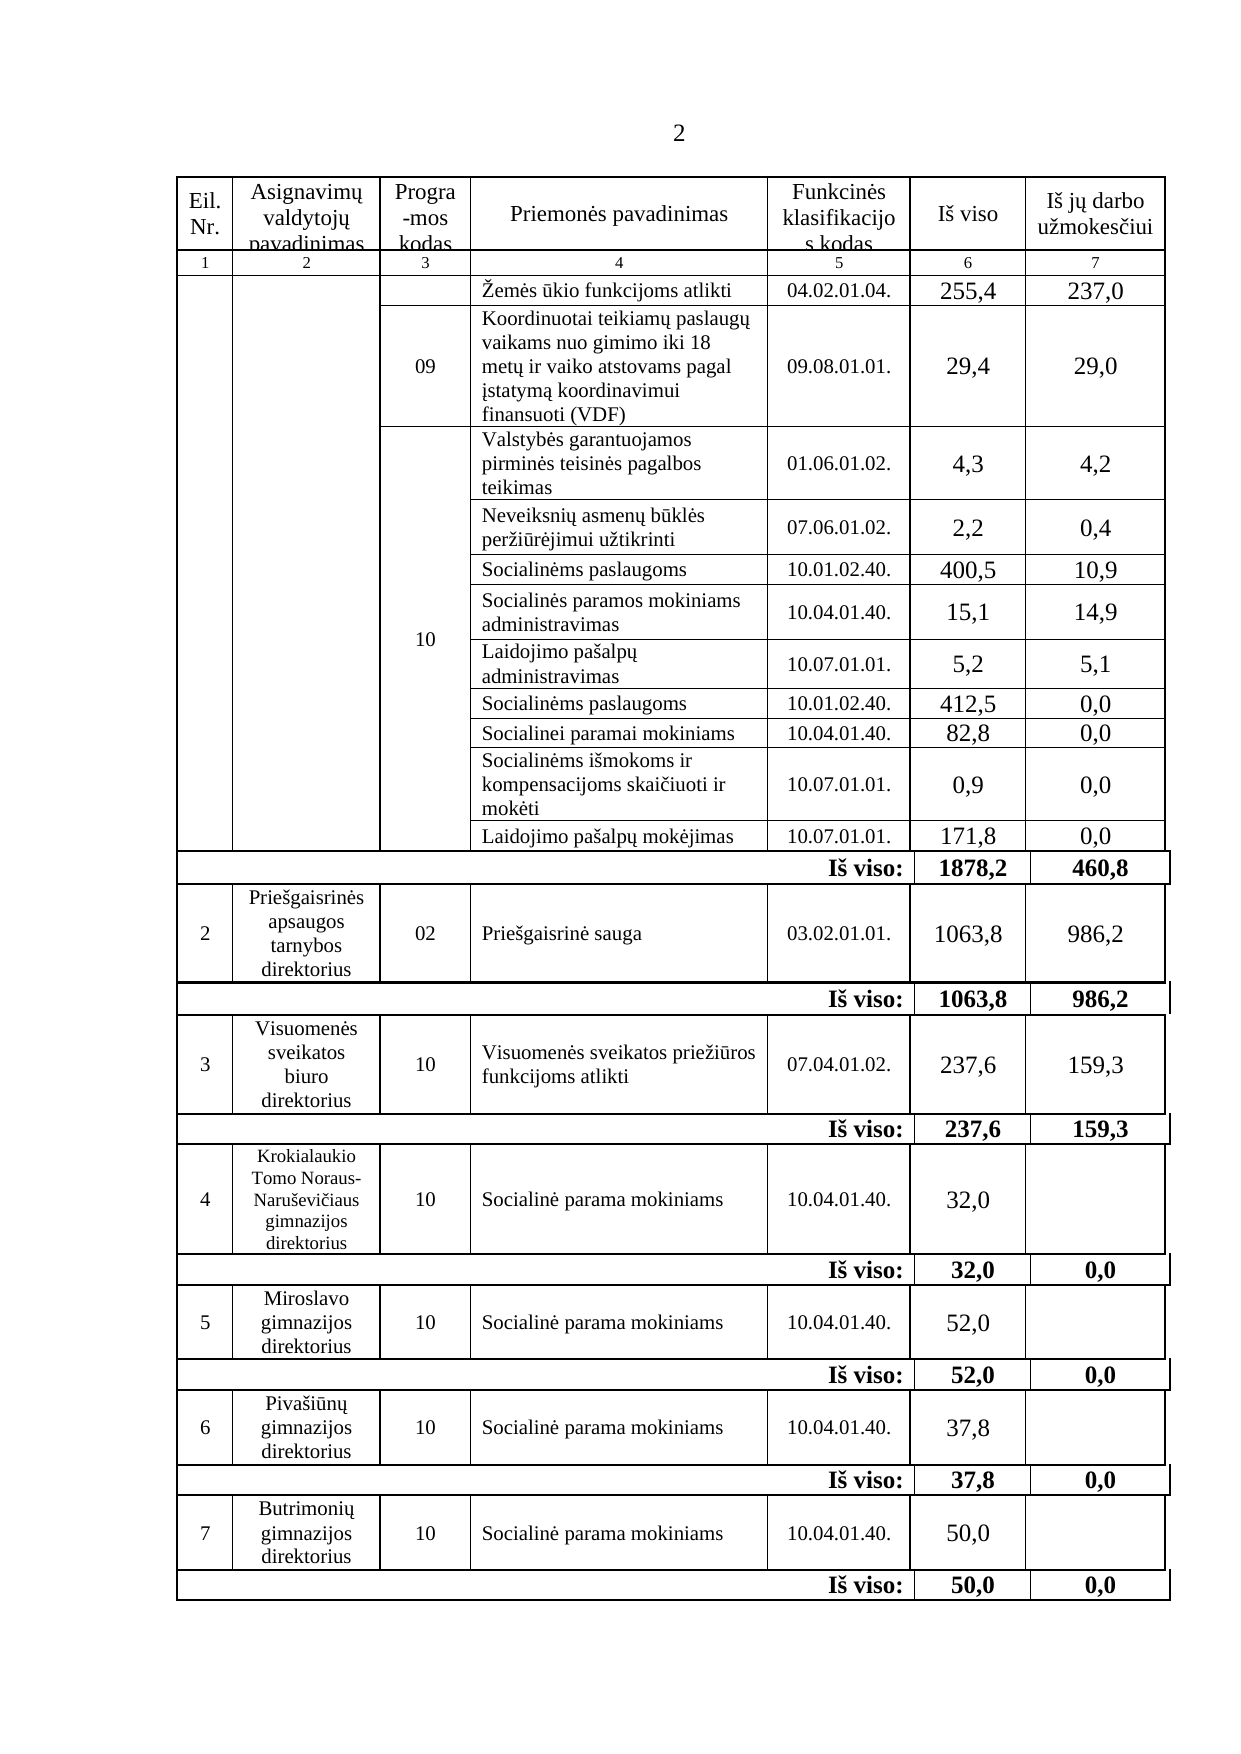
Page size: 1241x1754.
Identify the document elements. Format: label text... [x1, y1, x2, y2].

table_cell Laidojimo pašalpų mokėjimas [471, 821, 767, 850]
table_header [1166, 176, 1170, 220]
table_cell 07.04.01.02. [768, 1016, 909, 1112]
table_cell [1166, 883, 1193, 981]
table_cell 50,0 [911, 1496, 1025, 1568]
table_cell 1063,8 [915, 984, 1030, 1014]
table_cell [1194, 688, 1199, 717]
table_cell 4,3 [911, 427, 1025, 499]
table_cell [1194, 1014, 1199, 1112]
table_cell 7 [178, 1496, 232, 1568]
table_cell 10 [381, 1286, 470, 1358]
table_cell [1166, 688, 1193, 717]
table_cell [1026, 1496, 1164, 1568]
table_cell 10 [381, 1016, 470, 1112]
table_cell 37,8 [911, 1391, 1025, 1463]
table_cell 10 [381, 1145, 470, 1253]
table_cell 04.02.01.04. [768, 276, 909, 305]
table_cell [1166, 305, 1193, 426]
table_cell [1166, 584, 1193, 638]
table_cell Iš viso: [178, 1115, 914, 1143]
table_cell 0,0 [1031, 1464, 1169, 1494]
table_cell 6 [178, 1391, 232, 1463]
table_cell 412,5 [911, 689, 1025, 717]
table_cell Iš viso: [178, 1255, 914, 1284]
table_cell 0,0 [1026, 748, 1164, 820]
table_cell 10.04.01.40. [768, 1145, 909, 1253]
table_cell 400,5 [911, 555, 1025, 584]
table_cell 10 [381, 1391, 470, 1463]
table_cell Valstybės garantuojamos pirminės teisinės pagalbos teikimas [471, 427, 767, 499]
table_cell [1026, 1286, 1164, 1358]
table_header [1170, 176, 1193, 220]
table_cell 1063,8 [911, 885, 1025, 981]
table_cell 82,8 [911, 719, 1025, 747]
table_cell Iš viso: [178, 1360, 914, 1389]
table_cell 159,3 [1026, 1016, 1164, 1112]
table_cell 15,1 [911, 585, 1025, 638]
table_cell 0,0 [1026, 689, 1164, 717]
table_cell 10,9 [1026, 555, 1164, 584]
table_cell [1166, 1494, 1193, 1568]
table_cell Socialinėms paslaugoms [471, 555, 767, 584]
table_cell [233, 276, 379, 850]
table_cell [1194, 584, 1199, 638]
table_cell 52,0 [915, 1360, 1030, 1389]
table_cell Laidojimo pašalpų administravimas [471, 640, 767, 688]
table_cell [1194, 275, 1199, 305]
table_cell [1166, 639, 1193, 688]
table_cell [1166, 820, 1193, 850]
table_cell Iš viso: [178, 1466, 914, 1494]
table_cell [1194, 554, 1199, 584]
table_cell [1166, 220, 1193, 249]
table_cell 37,8 [915, 1466, 1030, 1494]
table_cell 4,2 [1026, 427, 1164, 499]
table_cell 0,0 [1026, 821, 1164, 850]
table_cell 10 [381, 1496, 470, 1568]
table_cell 4 [178, 1145, 232, 1253]
table_cell [1171, 1569, 1199, 1599]
table_cell 237,6 [915, 1115, 1030, 1143]
table_cell Socialinėms paslaugoms [471, 689, 767, 717]
table_cell [1194, 305, 1199, 426]
table_cell 3 [381, 251, 470, 275]
table_cell [1166, 499, 1193, 554]
table_cell 29,0 [1026, 306, 1164, 426]
table_cell Neveiksnių asmenų būklės peržiūrėjimui užtikrinti [471, 500, 767, 554]
table_cell 03.02.01.01. [768, 885, 909, 981]
table_cell 5,1 [1026, 640, 1164, 688]
table_cell Priešgaisrinė sauga [471, 885, 767, 981]
table_cell [1166, 1014, 1193, 1112]
table_cell [1194, 220, 1199, 249]
table_cell 4 [471, 251, 767, 275]
table_cell 10.01.02.40. [768, 689, 909, 717]
table_cell 237,6 [911, 1016, 1025, 1112]
table_cell 255,4 [911, 276, 1025, 305]
table_cell [1194, 747, 1199, 820]
table_cell [1194, 1143, 1199, 1253]
table_cell Socialinė parama mokiniams [471, 1391, 767, 1463]
table_cell 32,0 [915, 1255, 1030, 1284]
table_cell [1194, 883, 1199, 981]
table_header Asignavimų valdytojų pavadinimas [233, 178, 379, 249]
table_cell 0,0 [1031, 1253, 1169, 1284]
table_cell 986,2 [1026, 885, 1164, 981]
table_cell Koordinuotai teikiamų paslaugų vaikams nuo gimimo iki 18 metų ir vaiko atstovams pagal įstatymą koordinavimui finansuoti (VDF) [471, 306, 767, 426]
table_cell [1166, 275, 1193, 305]
table_cell [381, 276, 470, 305]
table_cell Socialinės paramos mokiniams administravimas [471, 585, 767, 638]
table_cell [1171, 1113, 1199, 1143]
table_cell 7 [1026, 251, 1164, 275]
table_cell [1171, 1358, 1199, 1389]
table_cell 171,8 [911, 821, 1025, 850]
table_cell 10.04.01.40. [768, 719, 909, 747]
table_cell 2,2 [911, 500, 1025, 554]
table_cell 10.04.01.40. [768, 1496, 909, 1568]
table_header Eil. Nr. [178, 178, 232, 249]
table_cell 52,0 [911, 1286, 1025, 1358]
table_cell Visuomenės sveikatos biuro direktorius [233, 1016, 379, 1112]
table_cell 09.08.01.01. [768, 306, 909, 426]
table_header [1194, 176, 1199, 220]
table_cell 0,9 [911, 748, 1025, 820]
table_header Progra-mos kodas [381, 178, 470, 249]
table_cell 2 [233, 251, 379, 275]
table_cell [1171, 981, 1199, 1014]
table_cell [1166, 747, 1193, 820]
table_header Iš jų darbo užmokesčiui [1026, 178, 1164, 249]
table_cell Butrimonių gimnazijos direktorius [233, 1496, 379, 1568]
table_cell 10.04.01.40. [768, 1391, 909, 1463]
table_cell [1194, 718, 1199, 747]
table_cell 10.07.01.01. [768, 821, 909, 850]
table_cell [1194, 249, 1199, 275]
table_cell [1166, 718, 1193, 747]
table_cell [1166, 426, 1193, 499]
table_cell Krokialaukio Tomo Noraus-Naruševičiaus gimnazijos direktorius [233, 1145, 379, 1253]
table_cell 09 [381, 306, 470, 426]
table_cell 2 [178, 885, 232, 981]
table_cell 10.04.01.40. [768, 585, 909, 638]
table_cell Socialinė parama mokiniams [471, 1286, 767, 1358]
table_cell [1194, 499, 1199, 554]
table_cell Pivašiūnų gimnazijos direktorius [233, 1391, 379, 1463]
table_cell [178, 276, 232, 850]
table_cell 02 [381, 885, 470, 981]
table_cell Žemės ūkio funkcijoms atlikti [471, 276, 767, 305]
table_cell Iš viso: [178, 852, 914, 883]
table_cell 29,4 [911, 306, 1025, 426]
table_cell Miroslavo gimnazijos direktorius [233, 1286, 379, 1358]
table_cell 0,0 [1031, 1358, 1169, 1389]
table_cell Socialinė parama mokiniams [471, 1145, 767, 1253]
table_cell 07.06.01.02. [768, 500, 909, 554]
table_cell 10.07.01.01. [768, 748, 909, 820]
table_cell Iš viso: [178, 1571, 914, 1599]
table_cell [1194, 820, 1199, 850]
table_header Priemonės pavadinimas [471, 178, 767, 249]
table_cell 10.04.01.40. [768, 1286, 909, 1358]
table_cell 5 [768, 251, 909, 275]
table_cell [1194, 426, 1199, 499]
table_cell 0,0 [1031, 1569, 1169, 1599]
table_cell 5,2 [911, 640, 1025, 688]
table_cell 237,0 [1026, 276, 1164, 305]
table_cell [1166, 1284, 1193, 1358]
table_cell 1878,2 [915, 852, 1030, 883]
table_cell Socialinėms išmokoms ir kompensacijoms skaičiuoti ir mokėti [471, 748, 767, 820]
table_cell Priešgaisrinės apsaugos tarnybos direktorius [233, 885, 379, 981]
table_cell [1166, 249, 1193, 275]
table_cell [1166, 1143, 1193, 1253]
table_cell [1171, 850, 1199, 883]
table_header Iš viso [911, 178, 1025, 249]
table_cell 50,0 [915, 1571, 1030, 1599]
table_cell [1171, 1464, 1199, 1494]
table_cell 159,3 [1031, 1113, 1169, 1143]
table_cell [1194, 1494, 1199, 1568]
table_cell 0,4 [1026, 500, 1164, 554]
table_cell 3 [178, 1016, 232, 1112]
table_cell 0,0 [1026, 719, 1164, 747]
table_cell 01.06.01.02. [768, 427, 909, 499]
table_cell 6 [911, 251, 1025, 275]
table_cell 14,9 [1026, 585, 1164, 638]
table_cell 460,8 [1031, 852, 1169, 883]
table_cell [1166, 1389, 1193, 1463]
table_cell [1026, 1391, 1164, 1463]
table_cell 1 [178, 251, 232, 275]
table_cell [1171, 1253, 1199, 1284]
table_cell 10.01.02.40. [768, 555, 909, 584]
table_cell 986,2 [1031, 981, 1169, 1014]
table_cell 5 [178, 1286, 232, 1358]
table_cell Iš viso: [178, 984, 914, 1014]
table_header Funkcinės klasifikacijos kodas [768, 178, 909, 249]
table_cell Visuomenės sveikatos priežiūros funkcijoms atlikti [471, 1016, 767, 1112]
table_cell [1194, 639, 1199, 688]
table_cell [1166, 554, 1193, 584]
table_cell Socialinė parama mokiniams [471, 1496, 767, 1568]
table_cell 10.07.01.01. [768, 640, 909, 688]
table_cell 32,0 [911, 1145, 1025, 1253]
table_cell [1194, 1284, 1199, 1358]
table_cell Socialinei paramai mokiniams [471, 719, 767, 747]
table_cell [1194, 1389, 1199, 1463]
table_cell 10 [381, 427, 470, 850]
table_cell [1026, 1145, 1164, 1253]
